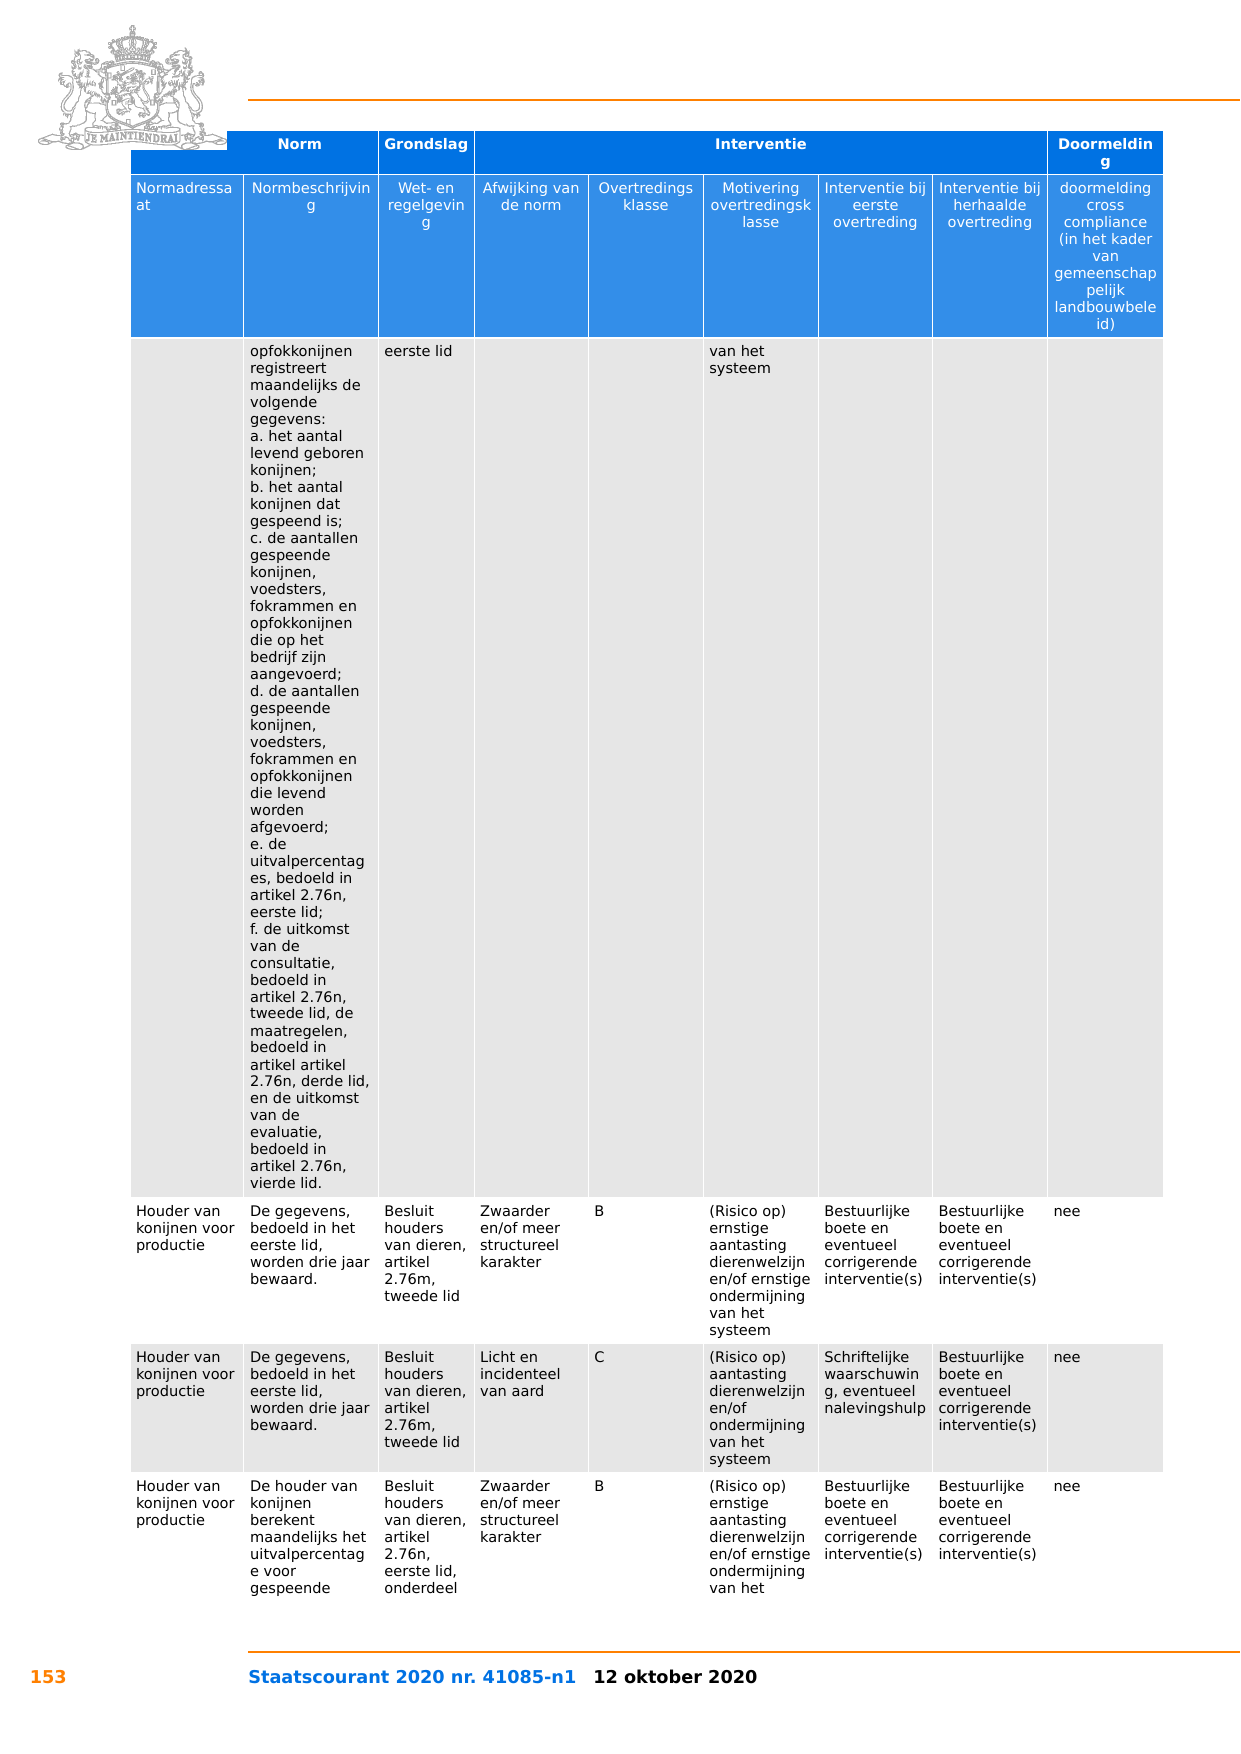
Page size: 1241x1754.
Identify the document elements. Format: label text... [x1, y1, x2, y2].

table_cell Schriftelijke waarschuwing, eventueel nalevingshulp [819, 1344, 932, 1472]
table_cell Overtredingsklasse [589, 175, 703, 337]
table_cell Besluit houders van dieren, artikel 2.76m, tweede lid [379, 1198, 474, 1343]
table_cell Normbeschrijving [244, 175, 378, 337]
table_cell (Risico op) ernstige aantasting dierenwelzijn en/of ernstige ondermijning van het systeem [704, 1198, 818, 1343]
table_cell [131, 339, 243, 1197]
table_cell B [589, 1198, 703, 1343]
table_cell Houder van konijnen voor productie [131, 1344, 243, 1472]
table_cell Normadressaat [131, 175, 243, 337]
table_cell eerste lid [379, 339, 474, 1197]
table_cell Bestuurlijke boete en eventueel corrigerende interventie(s) [933, 1474, 1047, 1602]
table_cell Interventie bij eerste overtreding [819, 175, 932, 337]
table_cell Zwaarder en/of meer structureel karakter [475, 1474, 588, 1602]
table_cell [475, 339, 588, 1197]
table_cell [819, 339, 932, 1197]
table_cell [1048, 339, 1163, 1197]
table_cell nee [1048, 1198, 1163, 1343]
table_cell Wet- en regelgeving [379, 175, 474, 337]
table_cell doormelding cross compliance (in het kader van gemeenschappelijk landbouwbeleid) [1048, 175, 1163, 337]
table_cell C [589, 1344, 703, 1472]
table_cell Houder van konijnen voor productie [131, 1474, 243, 1602]
table_cell Motivering overtredingsklasse [704, 175, 818, 337]
table_cell De gegevens, bedoeld in het eerste lid, worden drie jaar bewaard. [244, 1198, 378, 1343]
table_header Norm [131, 131, 378, 174]
table_cell van het systeem [704, 339, 818, 1197]
table_cell Houder van konijnen voor productie [131, 1198, 243, 1343]
table_cell Zwaarder en/of meer structureel karakter [475, 1198, 588, 1343]
table_cell Bestuurlijke boete en eventueel corrigerende interventie(s) [819, 1474, 932, 1602]
table_cell opfokkonijnen registreert maandelijks de volgende gegevens: a. het aantal levend geboren konijnen; b. het aantal konijnen dat gespeend is; c. de aantallen gespeende konijnen, voedsters, fokrammen en opfokkonijnen die op het bedrijf zijn aangevoerd; d. de aantallen gespeende konijnen, voedsters, fokrammen en opfokkonijnen die levend worden afgevoerd; e. de uitvalpercentages, bedoeld in artikel 2.76n, eerste lid; f. de uitkomst van de consultatie, bedoeld in artikel 2.76n, tweede lid, de maatregelen, bedoeld in artikel artikel 2.76n, derde lid, en de uitkomst van de evaluatie, bedoeld in artikel 2.76n, vierde lid. [244, 339, 378, 1197]
table_cell (Risico op) aantasting dierenwelzijn en/of ondermijning van het systeem [704, 1344, 818, 1472]
table_cell Besluit houders van dieren, artikel 2.76n, eerste lid, onderdeel [379, 1474, 474, 1602]
table_cell [933, 339, 1047, 1197]
table_cell [589, 339, 703, 1197]
table_cell Bestuurlijke boete en eventueel corrigerende interventie(s) [933, 1198, 1047, 1343]
table_cell De gegevens, bedoeld in het eerste lid, worden drie jaar bewaard. [244, 1344, 378, 1472]
table_cell Besluit houders van dieren, artikel 2.76m, tweede lid [379, 1344, 474, 1472]
picture [38, 25, 227, 150]
table_cell De houder van konijnen berekent maandelijks het uitvalpercentage voor gespeende [244, 1474, 378, 1602]
table_cell nee [1048, 1474, 1163, 1602]
table_cell Interventie bij herhaalde overtreding [933, 175, 1047, 337]
table_cell Bestuurlijke boete en eventueel corrigerende interventie(s) [819, 1198, 932, 1343]
table_header Grondslag [379, 131, 474, 174]
table_cell Bestuurlijke boete en eventueel corrigerende interventie(s) [933, 1344, 1047, 1472]
table_header Doormelding [1048, 131, 1163, 174]
table_cell B [589, 1474, 703, 1602]
table_cell Afwijking van de norm [475, 175, 588, 337]
table_header Interventie [475, 131, 1047, 174]
table_cell (Risico op) ernstige aantasting dierenwelzijn en/of ernstige ondermijning van het [704, 1474, 818, 1602]
table_cell Licht en incidenteel van aard [475, 1344, 588, 1472]
table_cell nee [1048, 1344, 1163, 1472]
